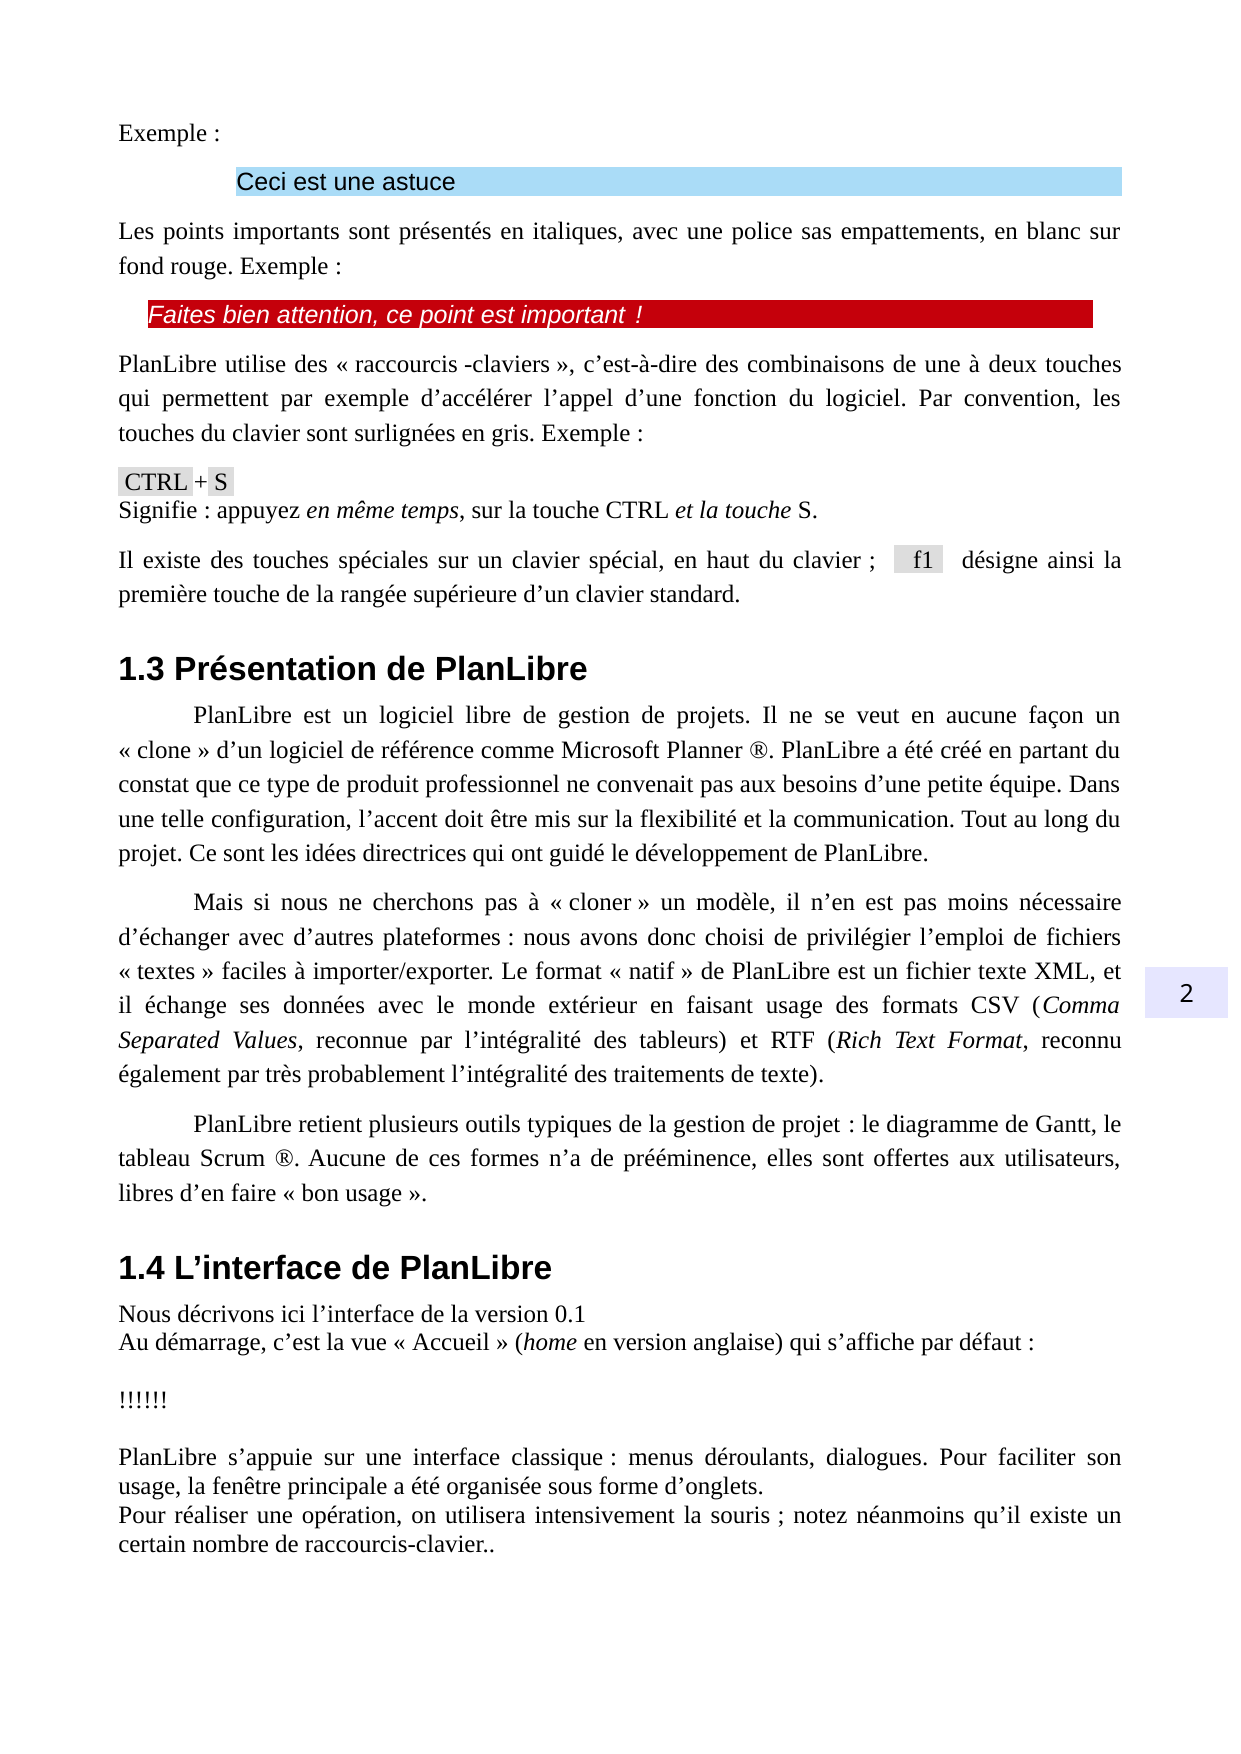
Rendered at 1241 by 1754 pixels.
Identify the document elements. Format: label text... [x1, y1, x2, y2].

text Faites bien attention, ce point est important ! [148, 300, 1093, 328]
subtitle 1.3 Présentation de PlanLibre [118, 649, 1122, 688]
text Mais si nous ne cherchons pas à « cloner » un modèle, il n’en est pas moins nécessaire d’échanger avec d’autres plateformes : nous avons donc choisi de privilégier l’emploi de fichiers « textes » faciles à importer/exporter. Le format « natif » de PlanLibre est un fichier texte XML, et il échange ses données avec le monde extérieur en faisant usage des formats CSV (Comma Separated Values, reconnue par l’intégralité des tableurs) et RTF (Rich Text Format, reconnu également par très probablement l’intégralité des traitements de texte). [118, 887, 1122, 1088]
text Signifie : appuyez en même temps, sur la touche CTRL et la touche S. [118, 496, 1122, 524]
text Exemple : [118, 118, 1122, 147]
subtitle 1.4 L’interface de PlanLibre [118, 1247, 1122, 1286]
text !!!!!! [118, 1385, 1122, 1414]
text Pour réaliser une opération, on utilisera intensivement la souris ; notez néanmoins qu’il existe un certain nombre de raccourcis-clavier.. [118, 1500, 1122, 1557]
text PlanLibre est un logiciel libre de gestion de projets. Il ne se veut en aucune façon un « clone » d’un logiciel de référence comme Microsoft Planner ®. PlanLibre a été créé en partant du constat que ce type de produit professionnel ne convenait pas aux besoins d’une petite équipe. Dans une telle configuration, l’accent doit être mis sur la flexibilité et la communication. Tout au long du projet. Ce sont les idées directrices qui ont guidé le développement de PlanLibre. [118, 700, 1122, 867]
text Ceci est une astuce [236, 167, 1122, 196]
text PlanLibre utilise des « raccourcis -claviers », c’est-à-dire des combinaisons de une à deux touches qui permettent par exemple d’accélérer l’appel d’une fonction du logiciel. Par convention, les touches du clavier sont surlignées en gris. Exemple : [118, 349, 1122, 447]
text Il existe des touches spéciales sur un clavier spécial, en haut du clavier ; f1 désigne ainsi la première touche de la rangée supérieure d’un clavier standard. [118, 545, 1122, 608]
text Nous décrivons ici l’interface de la version 0.1 [118, 1299, 1122, 1327]
text CTRL + S [118, 467, 1122, 496]
text Au démarrage, c’est la vue « Accueil » (home en version anglaise) qui s’affiche par défaut : [118, 1327, 1122, 1356]
text Les points importants sont présentés en italiques, avec une police sas empattements, en blanc sur fond rouge. Exemple : [118, 216, 1122, 279]
text PlanLibre s’appuie sur une interface classique : menus déroulants, dialogues. Pour faciliter son usage, la fenêtre principale a été organisée sous forme d’onglets. [118, 1442, 1122, 1500]
text PlanLibre retient plusieurs outils typiques de la gestion de projet : le diagramme de Gantt, le tableau Scrum ®. Aucune de ces formes n’a de prééminence, elles sont offertes aux utilisateurs, libres d’en faire « bon usage ». [118, 1109, 1122, 1206]
